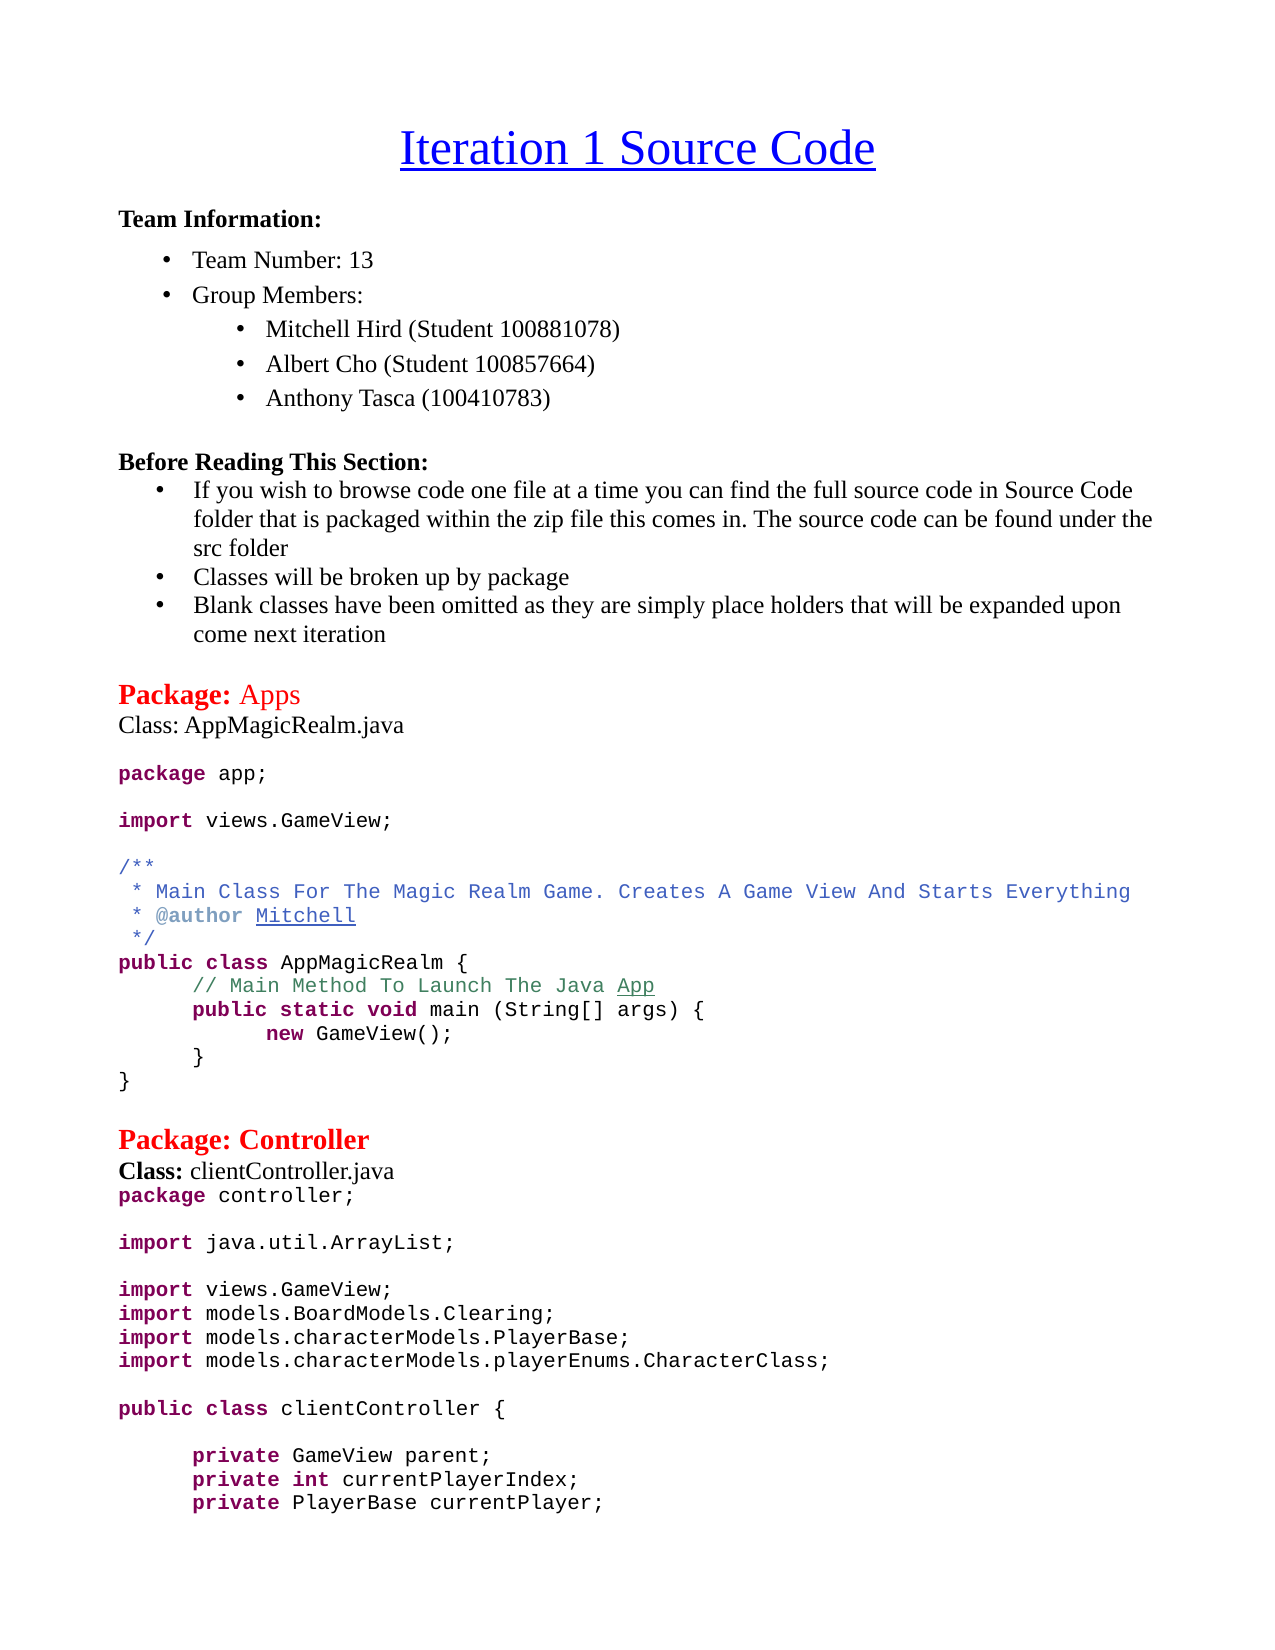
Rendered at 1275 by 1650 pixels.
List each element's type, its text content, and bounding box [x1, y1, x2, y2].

text } [118, 1046, 1157, 1070]
text public class AppMagicRealm { [118, 952, 1157, 976]
text new GameView(); [118, 1023, 1157, 1046]
text // Main Method To Launch The Java App [118, 976, 1157, 999]
text private PlayerBase currentPlayer; [118, 1492, 1157, 1516]
text import models.characterModels.PlayerBase; [118, 1327, 1157, 1350]
text /** [118, 857, 1157, 881]
text import views.GameView; [118, 810, 1157, 834]
text Package: Controller [118, 1122, 1157, 1156]
list Classes will be broken up by package [156, 562, 1157, 591]
text import models.BoardModels.Clearing; [118, 1303, 1157, 1327]
text private GameView parent; [118, 1445, 1157, 1468]
text package controller; [118, 1185, 1157, 1208]
text import java.util.ArrayList; [118, 1232, 1157, 1256]
list If you wish to browse code one file at a time you can find the full source code in Source Code folder that is packaged within the zip file this comes in. The source code can be found under the src folder [156, 476, 1157, 562]
list Mitchell Hird (Student 100881078) [236, 314, 1157, 343]
list Albert Cho (Student 100857664) [236, 349, 1157, 378]
text public class clientController { [118, 1398, 1157, 1421]
text Class: clientController.java [118, 1156, 1157, 1185]
text Iteration 1 Source Code [118, 118, 1157, 176]
text Before Reading This Section: [118, 447, 1157, 476]
text * @author Mitchell [118, 904, 1157, 928]
list Blank classes have been omitted as they are simply place holders that will be expanded upon come next iteration [156, 591, 1157, 648]
text import views.GameView; [118, 1279, 1157, 1303]
text Package: Apps [118, 677, 1157, 710]
list Team Number: 13 [162, 246, 1157, 274]
text private int currentPlayerIndex; [118, 1468, 1157, 1492]
text */ [118, 928, 1157, 952]
list Group Members: [162, 280, 1157, 309]
text } [118, 1070, 1157, 1094]
text package app; [118, 763, 1157, 786]
text * Main Class For The Magic Realm Game. Creates A Game View And Starts Everything [118, 881, 1157, 904]
text Team Information: [118, 204, 1157, 233]
list Anthony Tasca (100410783) [236, 383, 1157, 412]
text import models.characterModels.playerEnums.CharacterClass; [118, 1350, 1157, 1374]
text Class: AppMagicRealm.java [118, 710, 1157, 739]
text public static void main (String[] args) { [118, 999, 1157, 1023]
